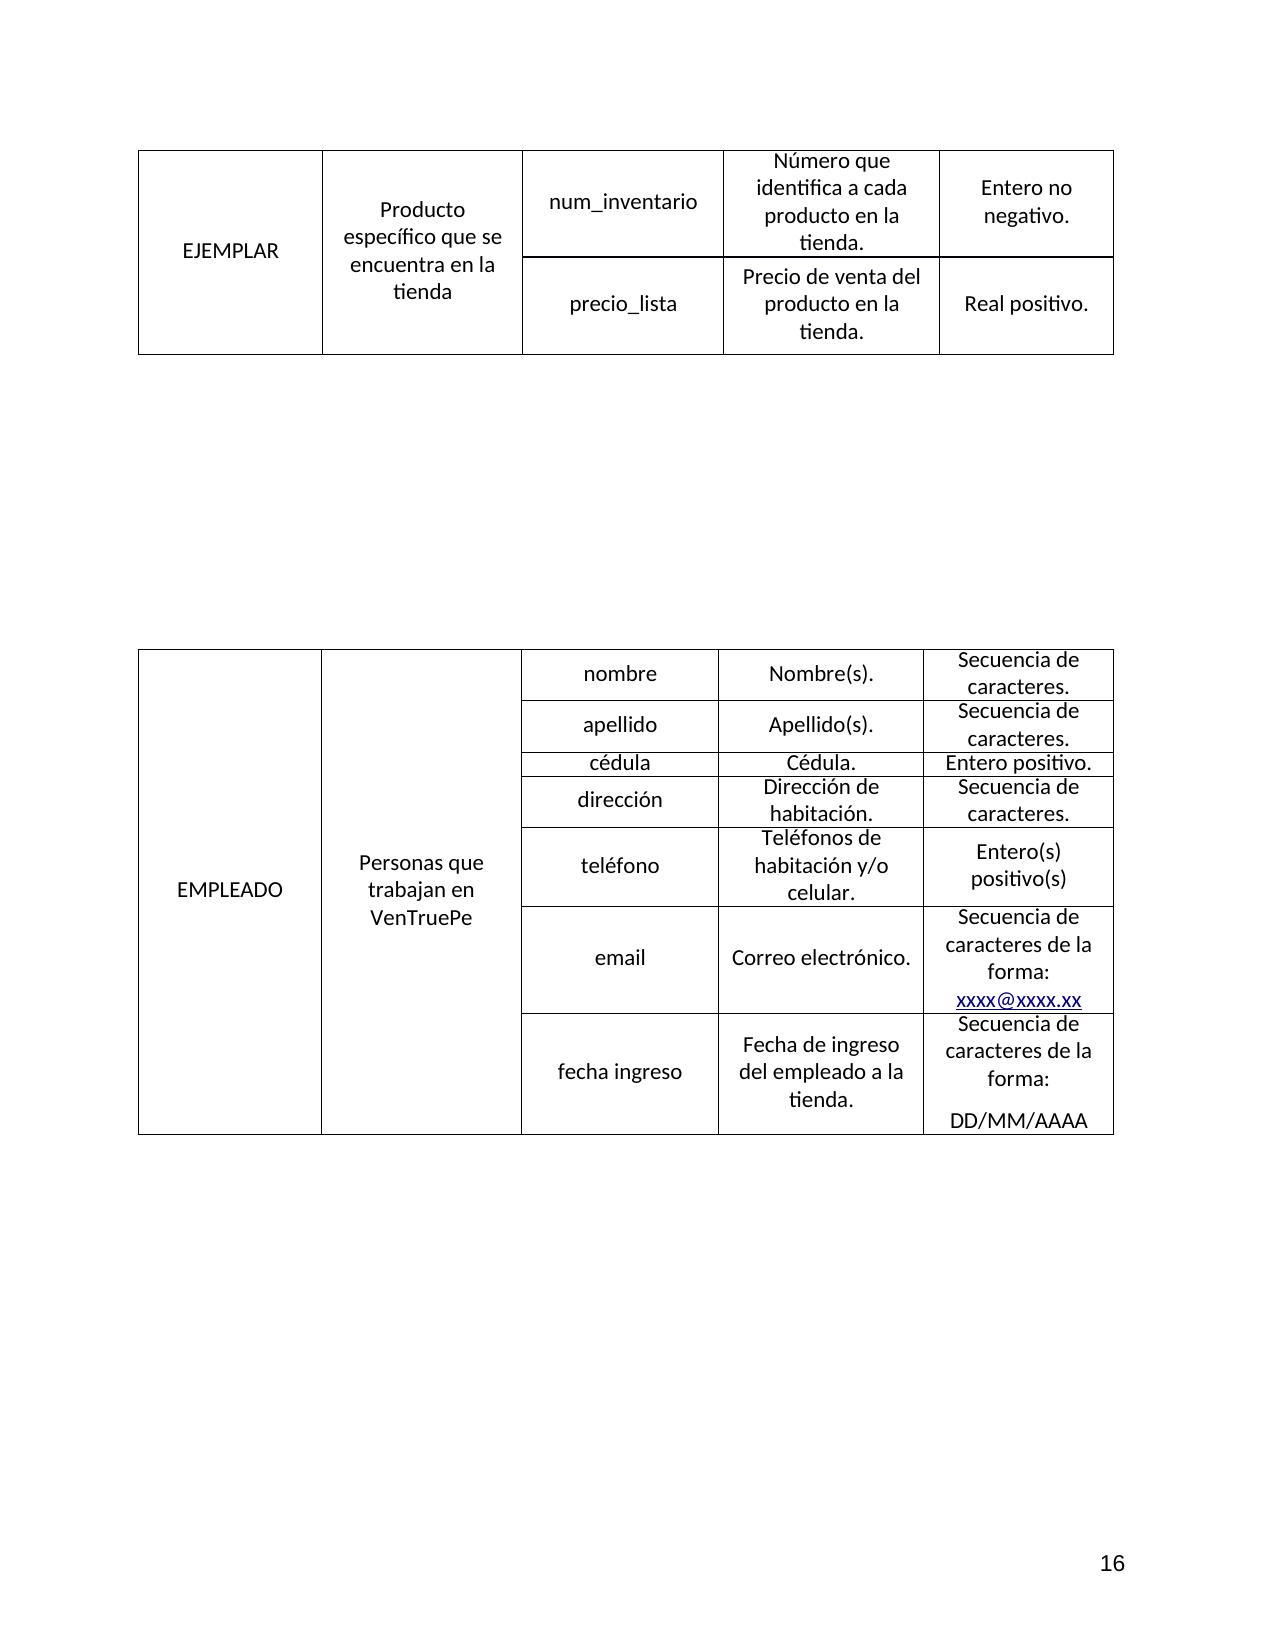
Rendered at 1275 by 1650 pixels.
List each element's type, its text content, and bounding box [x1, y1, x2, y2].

table_cell Precio de venta del producto en la tienda. [724, 258, 939, 354]
table_cell Real positivo. [940, 258, 1113, 354]
table_cell cédula [522, 753, 718, 776]
table_cell Secuencia de caracteres. [924, 701, 1113, 752]
table_cell Secuencia de caracteres. [924, 777, 1113, 827]
table_cell Entero(s) positivo(s) [924, 828, 1113, 906]
table_header nombre [522, 650, 718, 700]
table_cell email [522, 907, 718, 1013]
table_cell num_inventario [523, 151, 723, 256]
table_header Personas que trabajan en VenTruePe [322, 650, 521, 1134]
table_header Secuencia de caracteres. [924, 650, 1113, 700]
table_cell Cédula. [719, 753, 923, 776]
table_cell dirección [522, 777, 718, 827]
table_cell Entero positivo. [924, 753, 1113, 776]
table_header EMPLEADO [139, 650, 321, 1134]
table_cell Teléfonos de habitación y/o celular. [719, 828, 923, 906]
table_cell Apellido(s). [719, 701, 923, 752]
table_cell Entero no negativo. [940, 151, 1113, 256]
table_cell Secuencia de caracteres de la forma: DD/MM/AAAA [924, 1014, 1113, 1134]
table_cell teléfono [522, 828, 718, 906]
table_cell EJEMPLAR [139, 151, 322, 354]
table_cell Secuencia de caracteres de la forma: xxxx@xxxx.xx [924, 907, 1113, 1013]
table_header Nombre(s). [719, 650, 923, 700]
table_cell Número que identifica a cada producto en la tienda. [724, 151, 939, 256]
table_cell Fecha de ingreso del empleado a la tienda. [719, 1014, 923, 1134]
table_cell Producto específico que se encuentra en la tienda [323, 151, 522, 354]
table_cell Dirección de habitación. [719, 777, 923, 827]
table_cell apellido [522, 701, 718, 752]
table_cell Correo electrónico. [719, 907, 923, 1013]
table_cell precio_lista [523, 258, 723, 354]
table_cell fecha ingreso [522, 1014, 718, 1134]
